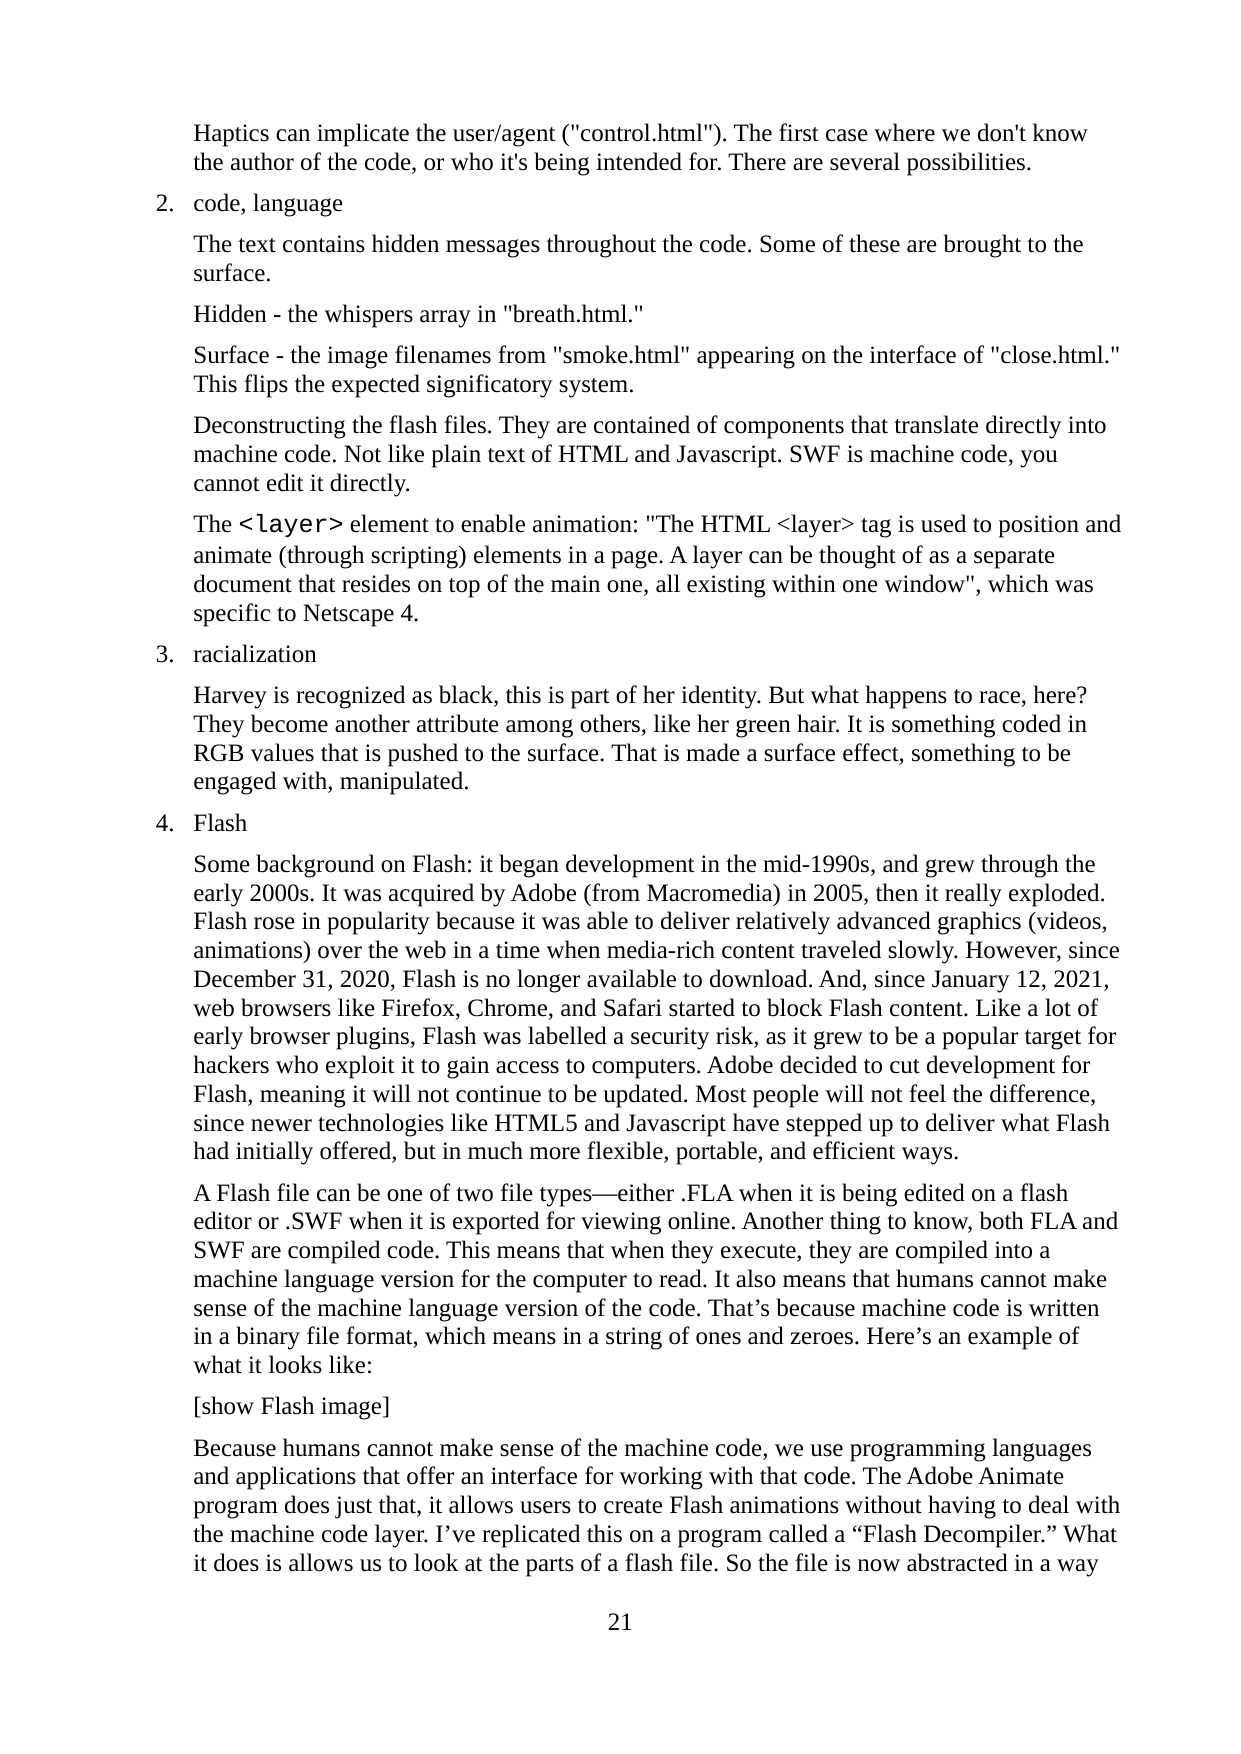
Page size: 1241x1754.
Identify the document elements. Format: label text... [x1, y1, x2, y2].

list Haptics can implicate the user/agent ("control.html"). The first case where we don't know the author of the code, or who it's being intended for. There are several possibilities. [156, 118, 1122, 176]
list Some background on Flash: it began development in the mid-1990s, and grew through the early 2000s. It was acquired by Adobe (from Macromedia) in 2005, then it really exploded. Flash rose in popularity because it was able to deliver relatively advanced graphics (videos, animations) over the web in a time when media-rich content traveled slowly. However, since December 31, 2020, Flash is no longer available to download. And, since January 12, 2021, web browsers like Firefox, Chrome, and Safari started to block Flash content. Like a lot of early browser plugins, Flash was labelled a security risk, as it grew to be a popular target for hackers who exploit it to gain access to computers. Adobe decided to cut development for Flash, meaning it will not continue to be updated. Most people will not feel the difference, since newer technologies like HTML5 and Javascript have stepped up to deliver what Flash had initially offered, but in much more flexible, portable, and efficient ways. [156, 849, 1122, 1165]
list Harvey is recognized as black, this is part of her identity. But what happens to race, here? They become another attribute among others, like her green hair. It is something coded in RGB values that is pushed to the surface. That is made a surface effect, something to be engaged with, manipulated. [156, 680, 1122, 795]
list The text contains hidden messages throughout the code. Some of these are brought to the surface. [156, 229, 1122, 287]
list The <layer> element to enable animation: "The HTML <layer> tag is used to position and animate (through scripting) elements in a page. A layer can be thought of as a separate document that resides on top of the main one, all existing within one window", which was specific to Netscape 4. [156, 509, 1122, 626]
list Deconstructing the flash files. They are contained of components that translate directly into machine code. Not like plain text of HTML and Javascript. SWF is machine code, you cannot edit it directly. [156, 411, 1122, 497]
list racialization [156, 639, 1122, 668]
list Surface - the image filenames from "smoke.html" appearing on the interface of "close.html." This flips the expected significatory system. [156, 341, 1122, 398]
list Flash [156, 808, 1122, 836]
list Because humans cannot make sense of the machine code, we use programming languages and applications that offer an interface for working with that code. The Adobe Animate program does just that, it allows users to create Flash animations without having to deal with the machine code layer. I’ve replicated this on a program called a “Flash Decompiler.” What it does is allows us to look at the parts of a flash file. So the file is now abstracted in a way [156, 1433, 1122, 1576]
list code, language [156, 188, 1122, 217]
list A Flash file can be one of two file types—either .FLA when it is being edited on a flash editor or .SWF when it is exported for viewing online. Another thing to know, both FLA and SWF are compiled code. This means that when they execute, they are compiled into a machine language version for the computer to read. It also means that humans cannot make sense of the machine language version of the code. That’s because machine code is written in a binary file format, which means in a string of ones and zeroes. Here’s an example of what it looks like: [156, 1178, 1122, 1379]
list Hidden - the whispers array in "breath.html." [156, 299, 1122, 328]
list [show Flash image] [156, 1391, 1122, 1420]
